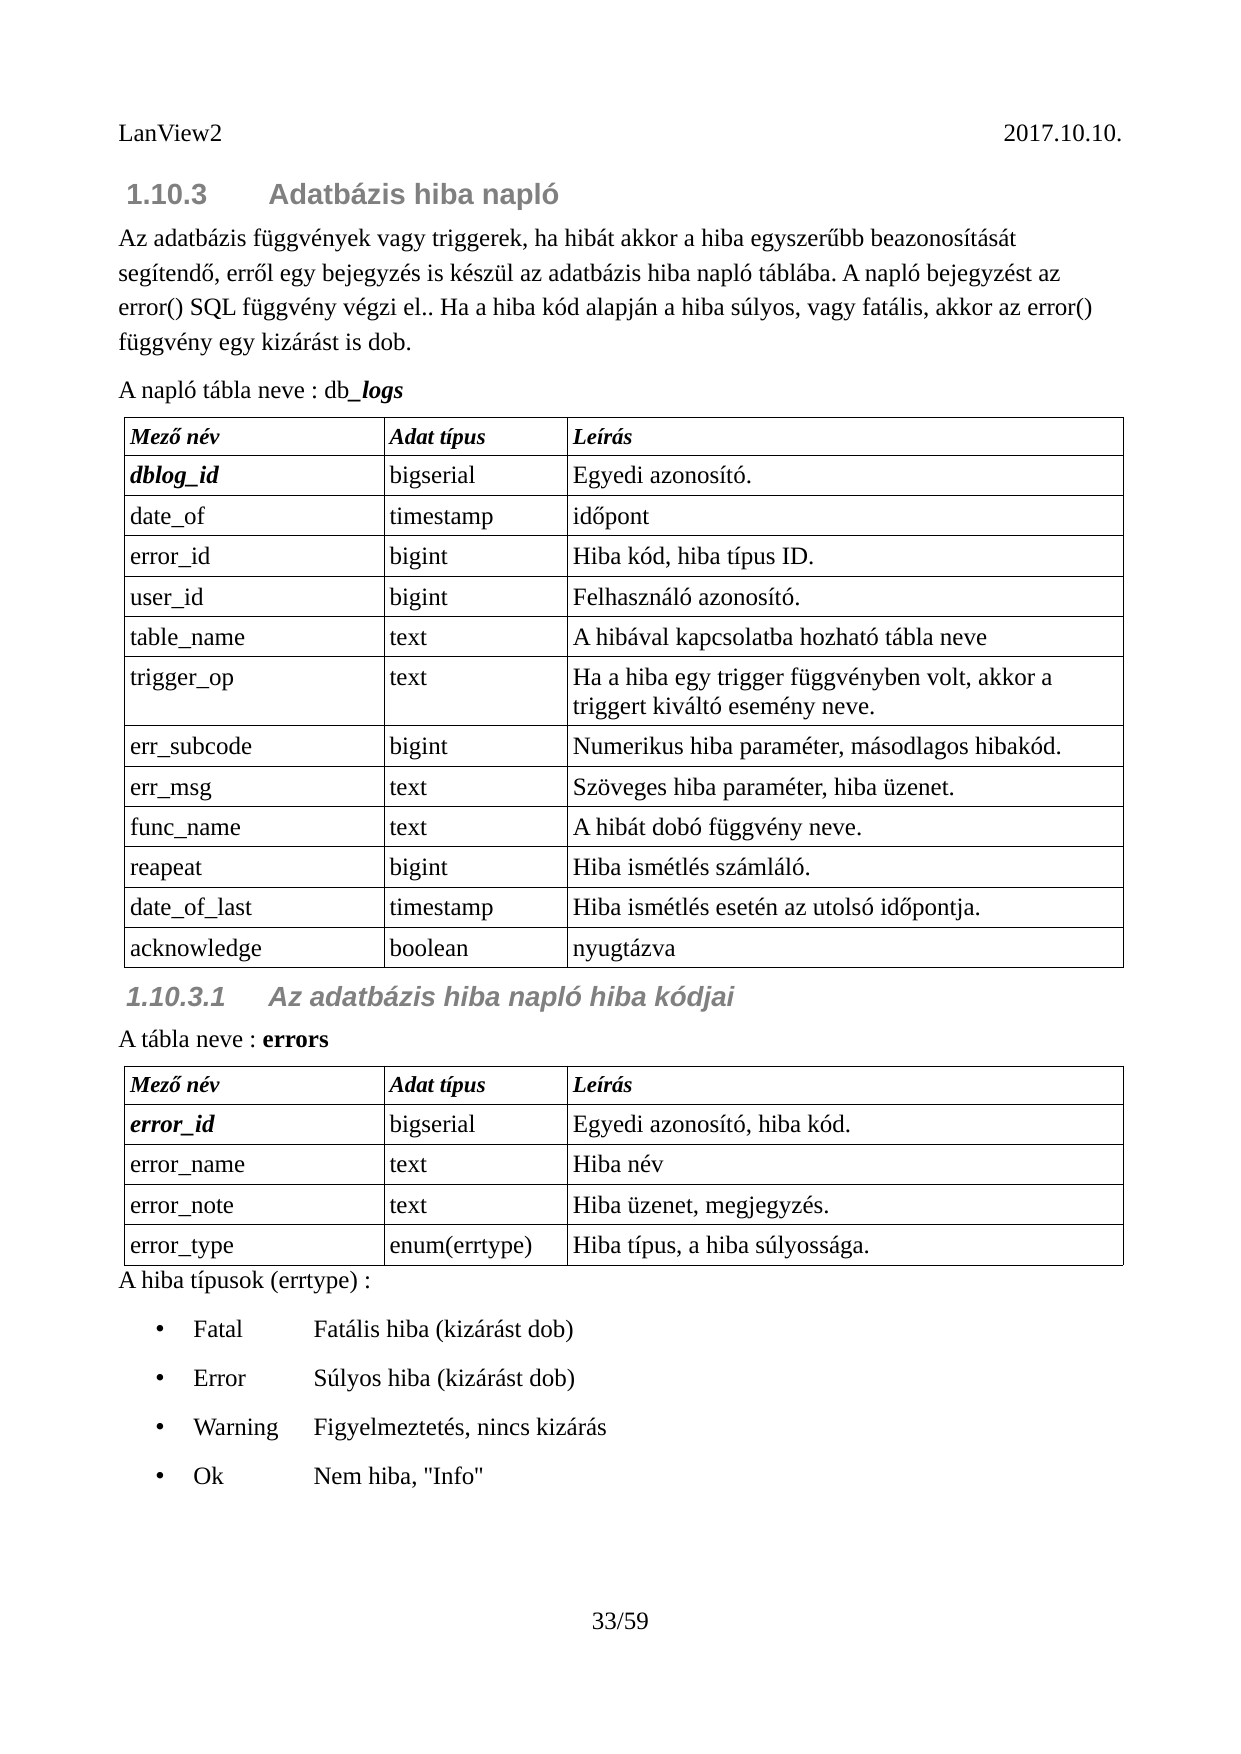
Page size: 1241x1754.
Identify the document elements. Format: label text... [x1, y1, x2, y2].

table_cell A hibával kapcsolatba hozható tábla neve [568, 617, 1123, 656]
table_cell bigint [385, 536, 567, 576]
table_cell error_type [125, 1225, 384, 1265]
text A napló tábla neve : db_logs [118, 376, 1122, 404]
table_cell időpont [568, 496, 1123, 535]
table_cell Egyedi azonosító, hiba kód. [568, 1105, 1123, 1144]
table_header Leírás [568, 418, 1123, 455]
table_cell error_id [125, 1105, 384, 1144]
table_cell err_msg [125, 767, 384, 806]
text A hiba típusok (errtype) : [118, 1265, 1122, 1293]
table_cell text [385, 807, 567, 846]
subtitle Az adatbázis hiba napló hiba kódjai [118, 980, 1122, 1012]
table_cell timestamp [385, 888, 567, 927]
table_cell text [385, 767, 567, 806]
table_cell bigint [385, 726, 567, 766]
table_cell trigger_op [125, 657, 384, 725]
table_cell dblog_id [125, 456, 384, 495]
table_cell func_name [125, 807, 384, 846]
table_header Adat típus [385, 1067, 567, 1103]
table_header Mező név [125, 418, 384, 455]
list Fatal Fatális hiba (kizárást dob) [156, 1314, 1122, 1343]
table_cell user_id [125, 577, 384, 616]
table_cell acknowledge [125, 928, 384, 967]
table_cell bigint [385, 847, 567, 887]
table_cell text [385, 1145, 567, 1184]
table_cell text [385, 617, 567, 656]
table_cell error_id [125, 536, 384, 576]
table_cell bigserial [385, 456, 567, 495]
table_cell reapeat [125, 847, 384, 887]
table_cell boolean [385, 928, 567, 967]
table_cell enum(errtype) [385, 1225, 567, 1265]
table_cell error_name [125, 1145, 384, 1184]
table_cell Hiba típus, a hiba súlyossága. [568, 1225, 1123, 1265]
table_cell Hiba ismétlés esetén az utolsó időpontja. [568, 888, 1123, 927]
table_cell text [385, 657, 567, 725]
table_cell Numerikus hiba paraméter, másodlagos hibakód. [568, 726, 1123, 766]
table_cell text [385, 1185, 567, 1224]
table_cell nyugtázva [568, 928, 1123, 967]
table_header Leírás [568, 1067, 1123, 1103]
table_cell Ha a hiba egy trigger függvényben volt, akkor a triggert kiváltó esemény neve. [568, 657, 1123, 725]
table_cell Hiba üzenet, megjegyzés. [568, 1185, 1123, 1224]
text Az adatbázis függvények vagy triggerek, ha hibát akkor a hiba egyszerűbb beazonosítását segítendő, erről egy bejegyzés is készül az adatbázis hiba napló táblába. A napló bejegyzést az error() SQL függvény végzi el.. Ha a hiba kód alapján a hiba súlyos, vagy fatális, akkor az error() függvény egy kizárást is dob. [118, 223, 1122, 355]
table_cell Hiba ismétlés számláló. [568, 847, 1123, 887]
text A tábla neve : errors [118, 1024, 1122, 1053]
table_cell error_note [125, 1185, 384, 1224]
table_cell timestamp [385, 496, 567, 535]
table_cell Felhasználó azonosító. [568, 577, 1123, 616]
list Error Súlyos hiba (kizárást dob) [156, 1363, 1122, 1392]
table_cell A hibát dobó függvény neve. [568, 807, 1123, 846]
subtitle Adatbázis hiba napló [118, 177, 1122, 211]
table_cell Egyedi azonosító. [568, 456, 1123, 495]
table_cell bigserial [385, 1105, 567, 1144]
table_cell date_of_last [125, 888, 384, 927]
table_cell err_subcode [125, 726, 384, 766]
table_cell date_of [125, 496, 384, 535]
table_header Mező név [125, 1067, 384, 1103]
table_cell bigint [385, 577, 567, 616]
list Ok Nem hiba, ''Info'' [156, 1461, 1122, 1490]
table_cell Hiba kód, hiba típus ID. [568, 536, 1123, 576]
table_header Adat típus [385, 418, 567, 455]
list Warning Figyelmeztetés, nincs kizárás [156, 1412, 1122, 1441]
table_cell Hiba név [568, 1145, 1123, 1184]
table_cell table_name [125, 617, 384, 656]
table_cell Szöveges hiba paraméter, hiba üzenet. [568, 767, 1123, 806]
